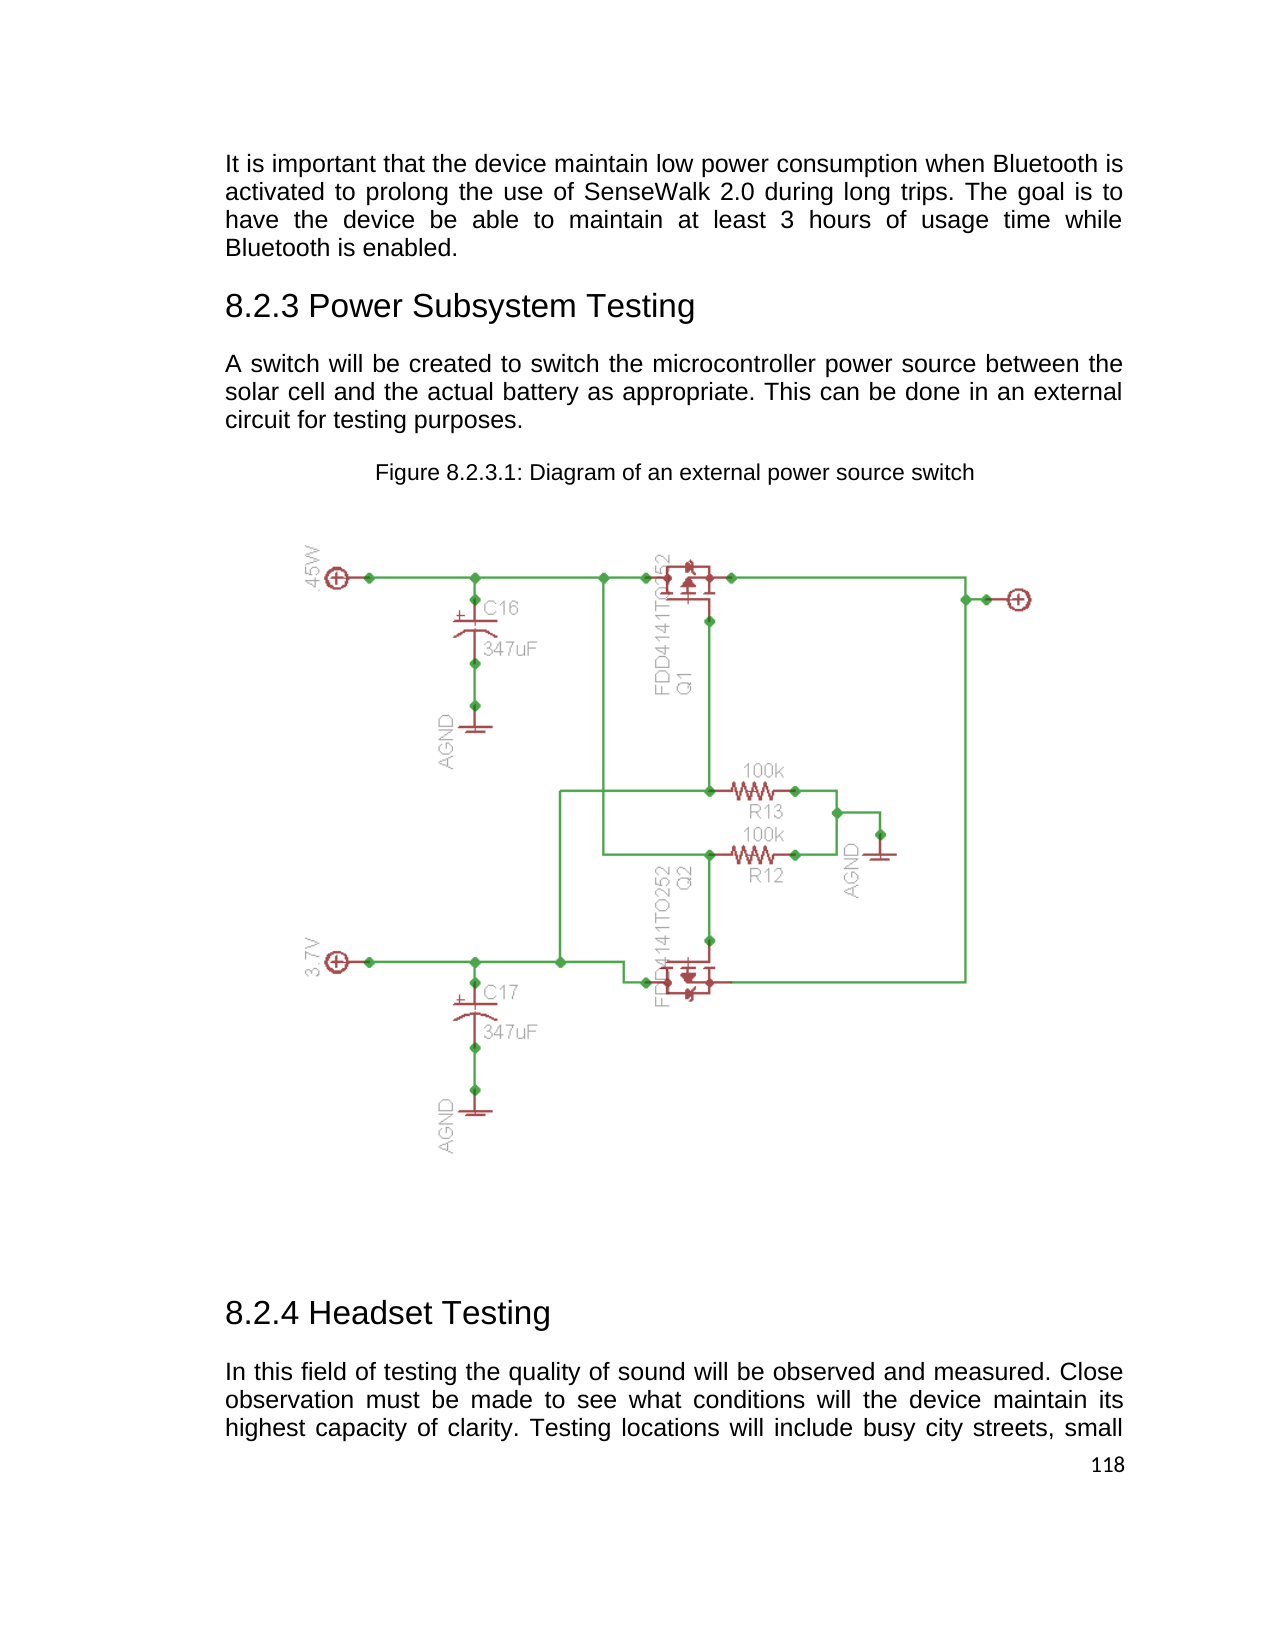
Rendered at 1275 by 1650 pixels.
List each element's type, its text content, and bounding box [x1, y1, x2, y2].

text Figure 8.2.3.1: Diagram of an external power source switch [225, 459, 1125, 1192]
text 8.2.3 Power Subsystem Testing [225, 287, 1125, 324]
text A switch will be created to switch the microcontroller power source between the solar cell and the actual battery as appropriate. This can be done in an external circuit for testing purposes. [225, 350, 1125, 434]
text In this field of testing the quality of sound will be observed and measured. Close observation must be made to see what conditions will the device maintain its highest capacity of clarity. Testing locations will include busy city streets, small [225, 1357, 1125, 1441]
text 8.2.4 Headset Testing [225, 1294, 1125, 1332]
text It is important that the device maintain low power consumption when Bluetooth is activated to prolong the use of SenseWalk 2.0 during long trips. The goal is to have the device be able to maintain at least 3 hours of usage time while Bluetooth is enabled. [225, 150, 1125, 262]
picture [275, 503, 1075, 1174]
